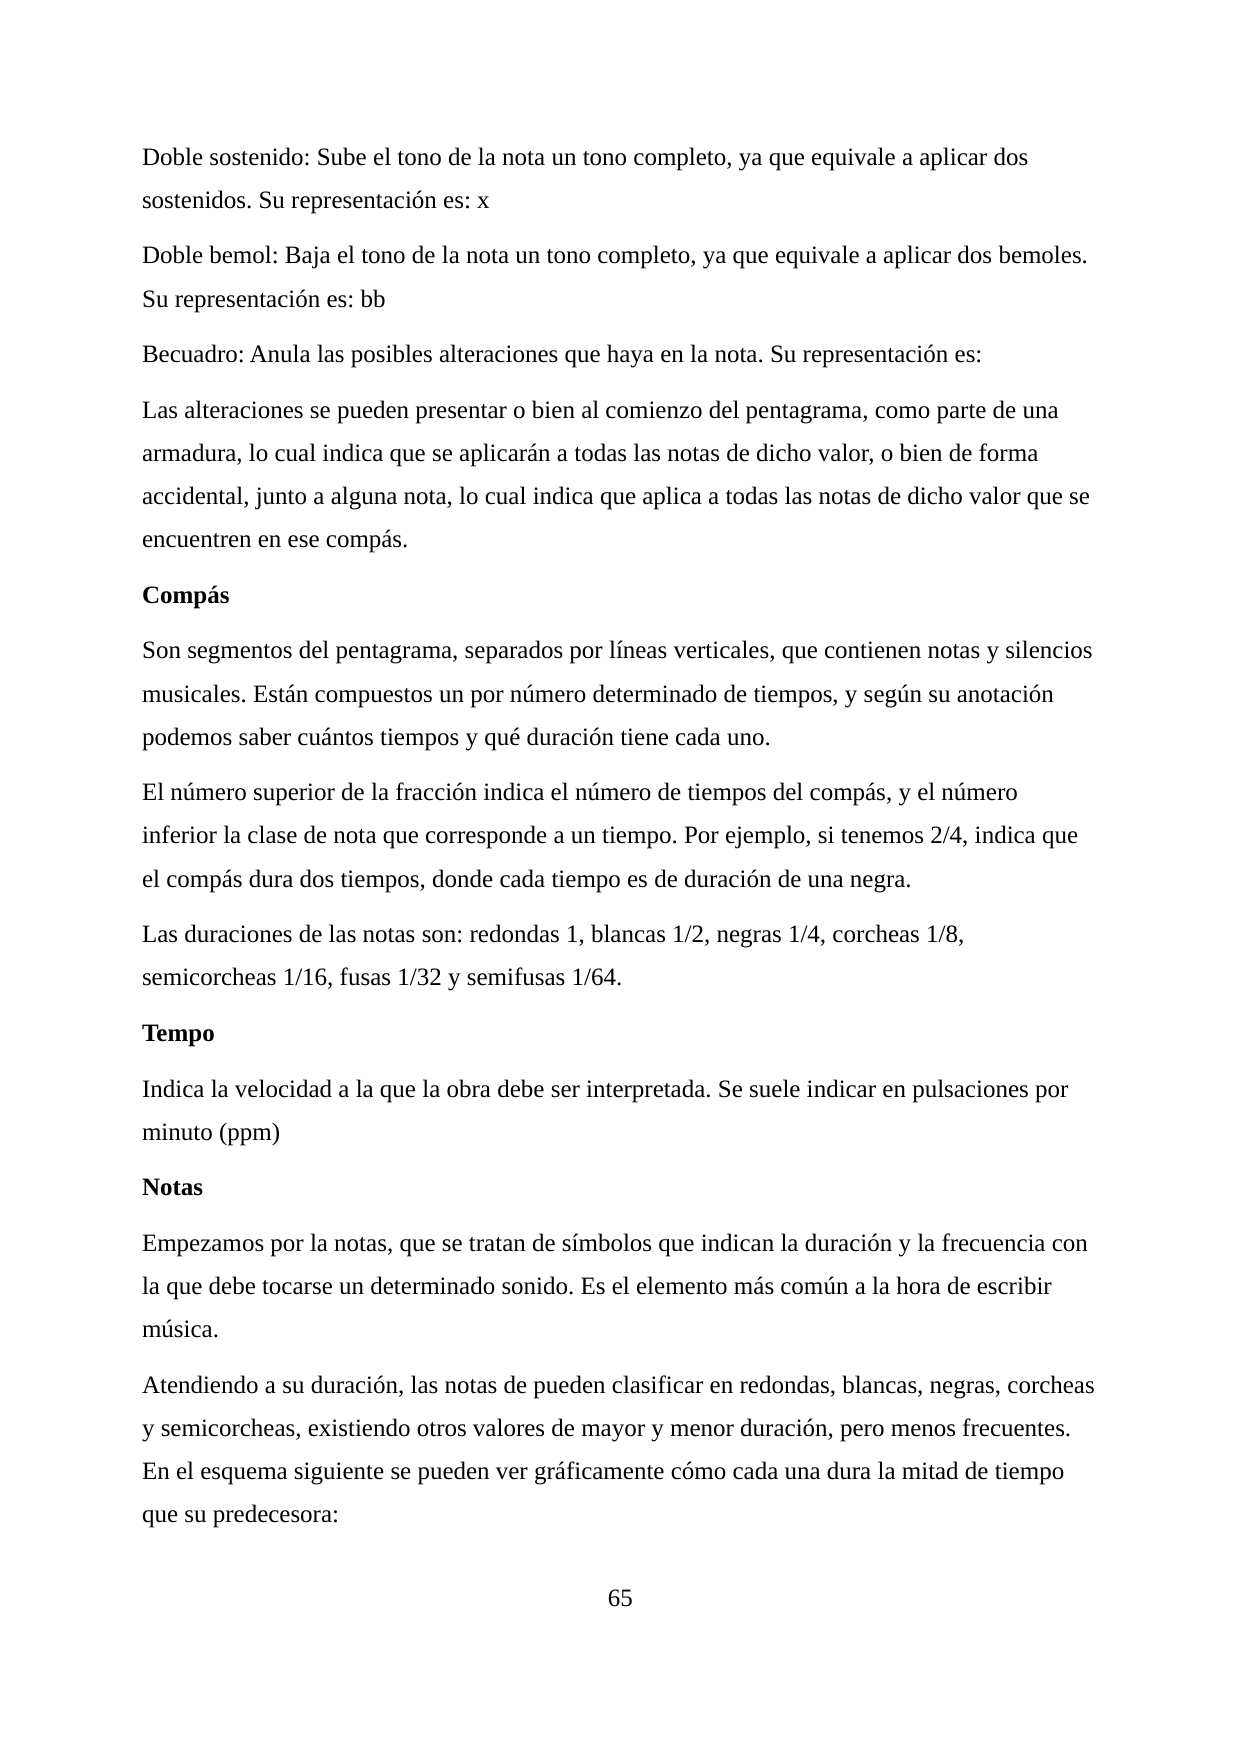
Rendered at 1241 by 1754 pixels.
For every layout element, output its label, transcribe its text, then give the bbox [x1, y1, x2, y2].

text Becuadro: Anula las posibles alteraciones que haya en la nota. Su representación es: [142, 339, 1098, 368]
text Son segmentos del pentagrama, separados por líneas verticales, que contienen notas y silencios musicales. Están compuestos un por número determinado de tiempos, y según su anotación podemos saber cuántos tiempos y qué duración tiene cada uno. [142, 636, 1098, 751]
text Compás [142, 580, 1098, 609]
text Doble bemol: Baja el tono de la nota un tono completo, ya que equivale a aplicar dos bemoles. Su representación es: bb [142, 241, 1098, 312]
text Notas [142, 1172, 1098, 1201]
text Las alteraciones se pueden presentar o bien al comienzo del pentagrama, como parte de una armadura, lo cual indica que se aplicarán a todas las notas de dicho valor, o bien de forma accidental, junto a alguna nota, lo cual indica que aplica a todas las notas de dicho valor que se encuentren en ese compás. [142, 395, 1098, 553]
text Doble sostenido: Sube el tono de la nota un tono completo, ya que equivale a aplicar dos sostenidos. Su representación es: x [142, 142, 1098, 214]
text El número superior de la fracción indica el número de tiempos del compás, y el número inferior la clase de nota que corresponde a un tiempo. Por ejemplo, si tenemos 2/4, indica que el compás dura dos tiempos, donde cada tiempo es de duración de una negra. [142, 777, 1098, 892]
text Tempo [142, 1018, 1098, 1047]
text Empezamos por la notas, que se tratan de símbolos que indican la duración y la frecuencia con la que debe tocarse un determinado sonido. Es el elemento más común a la hora de escribir música. [142, 1228, 1098, 1343]
text Atendiendo a su duración, las notas de pueden clasificar en redondas, blancas, negras, corcheas y semicorcheas, existiendo otros valores de mayor y menor duración, pero menos frecuentes. En el esquema siguiente se pueden ver gráficamente cómo cada una dura la mitad de tiempo que su predecesora: [142, 1370, 1098, 1528]
text Indica la velocidad a la que la obra debe ser interpretada. Se suele indicar en pulsaciones por minuto (ppm) [142, 1074, 1098, 1146]
text Las duraciones de las notas son: redondas 1, blancas 1/2, negras 1/4, corcheas 1/8, semicorcheas 1/16, fusas 1/32 y semifusas 1/64. [142, 919, 1098, 991]
